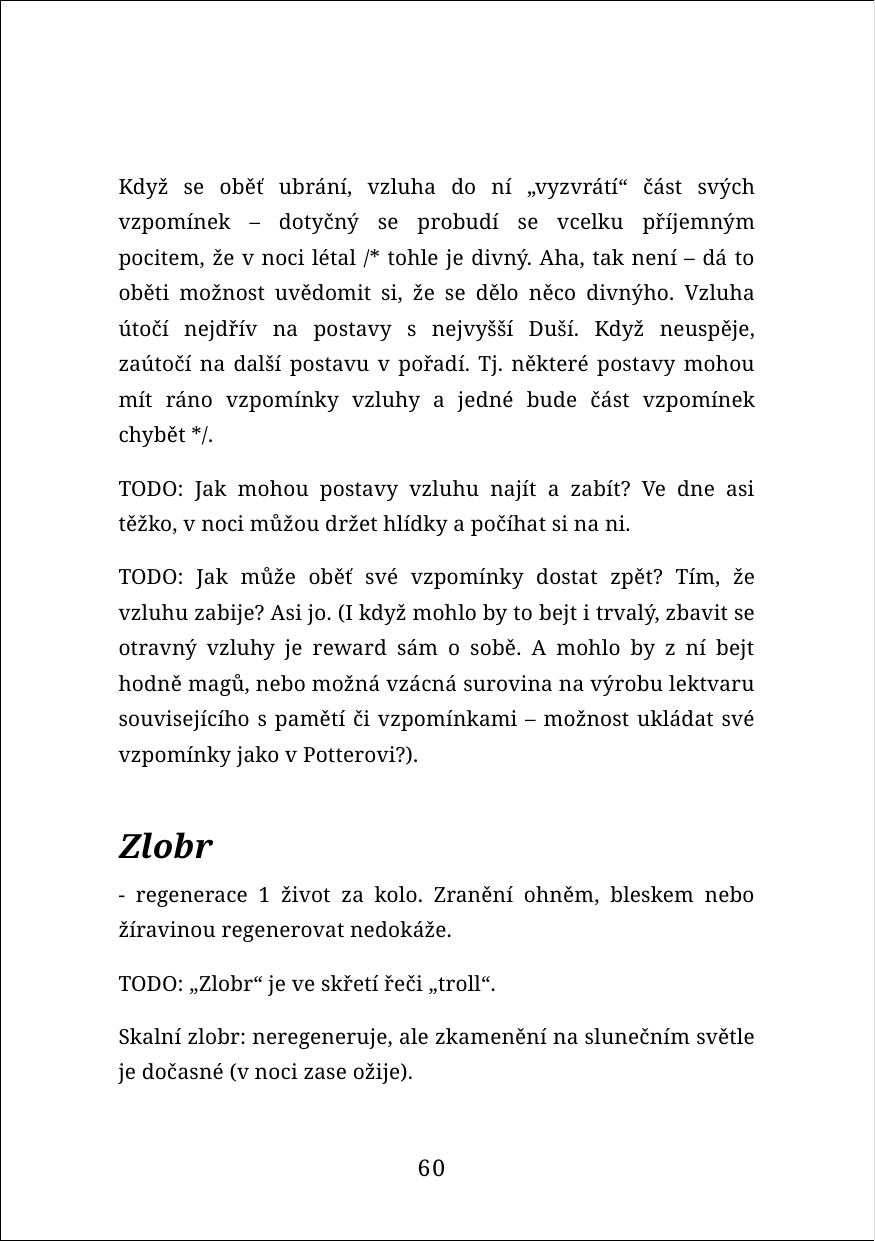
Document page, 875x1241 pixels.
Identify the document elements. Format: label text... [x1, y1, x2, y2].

text Když se oběť ubrání, vzluha do ní „vyzvrátí“ část svých vzpomínek – dotyčný se probudí se vcelku příjemným pocitem, že v noci létal /* tohle je divný. Aha, tak není – dá to oběti možnost uvědomit si, že se dělo něco divnýho. Vzluha útočí nejdřív na postavy s nejvyšší Duší. Když neuspěje, zaútočí na další postavu v pořadí. Tj. některé postavy mohou mít ráno vzpomínky vzluhy a jedné bude část vzpomínek chybět */. [118, 172, 756, 449]
text TODO: Jak může oběť své vzpomínky dostat zpět? Tím, že vzluhu zabije? Asi jo. (I když mohlo by to bejt i trvalý, zbavit se otravný vzluhy je reward sám o sobě. A mohlo by z ní bejt hodně magů, nebo možná vzácná surovina na výrobu lektvaru souvisejícího s pamětí či vzpomínkami – možnost ukládat své vzpomínky jako v Potterovi?). [118, 562, 756, 768]
text TODO: „Zlobr“ je ve skřetí řeči „troll“. [118, 969, 756, 997]
subtitle Zlobr [118, 823, 756, 868]
text Skalní zlobr: neregeneruje, ale zkamenění na slunečním světle je dočasné (v noci zase ožije). [118, 1022, 756, 1086]
text TODO: Jak mohou postavy vzluhu najít a zabít? Ve dne asi těžko, v noci můžou držet hlídky a počíhat si na ni. [118, 474, 756, 538]
text - regenerace 1 život za kolo. Zranění ohněm, bleskem nebo žíravinou regenerovat nedokáže. [118, 880, 756, 944]
